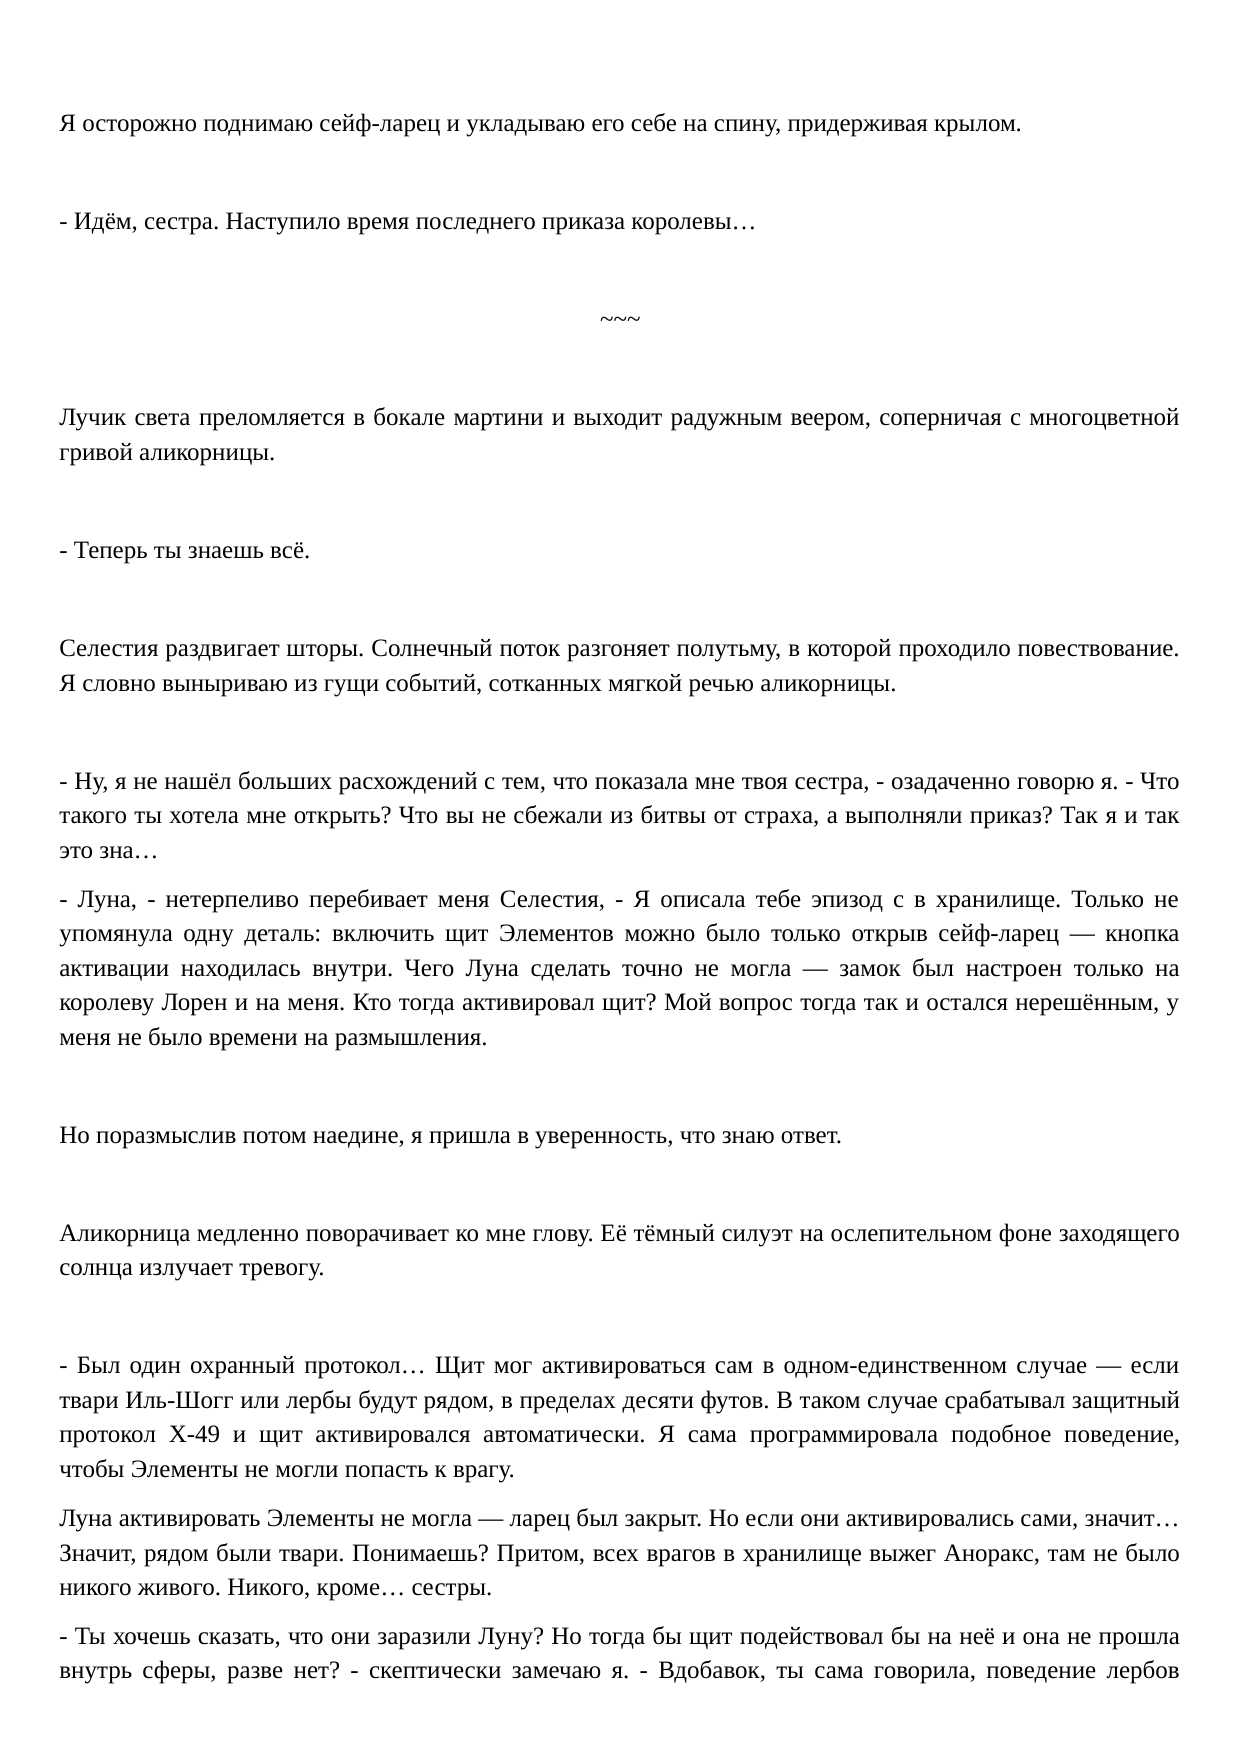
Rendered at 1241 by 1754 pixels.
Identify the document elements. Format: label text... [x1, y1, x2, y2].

text Лучик света преломляется в бокале мартини и выходит радужным веером, соперничая с многоцветной гривой аликорницы. [59, 402, 1181, 466]
text ~~~ [59, 304, 1181, 333]
text - Луна, - нетерпеливо перебивает меня Селестия, - Я описала тебе эпизод с в хранилище. Только не упомянула одну деталь: включить щит Элементов можно было только открыв сейф-ларец — кнопка активации находилась внутри. Чего Луна сделать точно не могла — замок был настроен только на королеву Лорен и на меня. Кто тогда активировал щит? Мой вопрос тогда так и остался нерешённым, у меня не было времени на размышления. [59, 884, 1181, 1051]
text Но поразмыслив потом наедине, я пришла в уверенность, что знаю ответ. [59, 1120, 1181, 1149]
text - Ну, я не нашёл больших расхождений с тем, что показала мне твоя сестра, - озадаченно говорю я. - Что такого ты хотела мне открыть? Что вы не сбежали из битвы от страха, а выполняли приказ? Так я и так это зна… [59, 766, 1181, 863]
text - Ты хочешь сказать, что они заразили Луну? Но тогда бы щит подействовал бы на неё и она не прошла внутрь сферы, разве нет? - скептически замечаю я. - Вдобавок, ты сама говорила, поведение лербов [59, 1621, 1181, 1684]
text - Идём, сестра. Наступило время последнего приказа королевы… [59, 206, 1181, 235]
text Луна активировать Элементы не могла — ларец был закрыт. Но если они активировались сами, значит… Значит, рядом были твари. Понимаешь? Притом, всех врагов в хранилище выжег Аноракс, там не было никого живого. Никого, кроме… сестры. [59, 1503, 1181, 1601]
text - Теперь ты знаешь всё. [59, 535, 1181, 564]
text Селестия раздвигает шторы. Солнечный поток разгоняет полутьму, в которой проходило повествование. Я словно выныриваю из гущи событий, сотканных мягкой речью аликорницы. [59, 633, 1181, 696]
text Аликорница медленно поворачивает ко мне глову. Её тёмный силуэт на ослепительном фоне заходящего солнца излучает тревогу. [59, 1218, 1181, 1281]
text - Был один охранный протокол… Щит мог активироваться сам в одном-единственном случае — если твари Иль-Шогг или лербы будут рядом, в пределах десяти футов. В таком случае срабатывал защитный протокол X-49 и щит активировался автоматически. Я сама программировала подобное поведение, чтобы Элементы не могли попасть к врагу. [59, 1351, 1181, 1483]
text Я осторожно поднимаю сейф-ларец и укладываю его себе на спину, придерживая крылом. [59, 108, 1181, 137]
